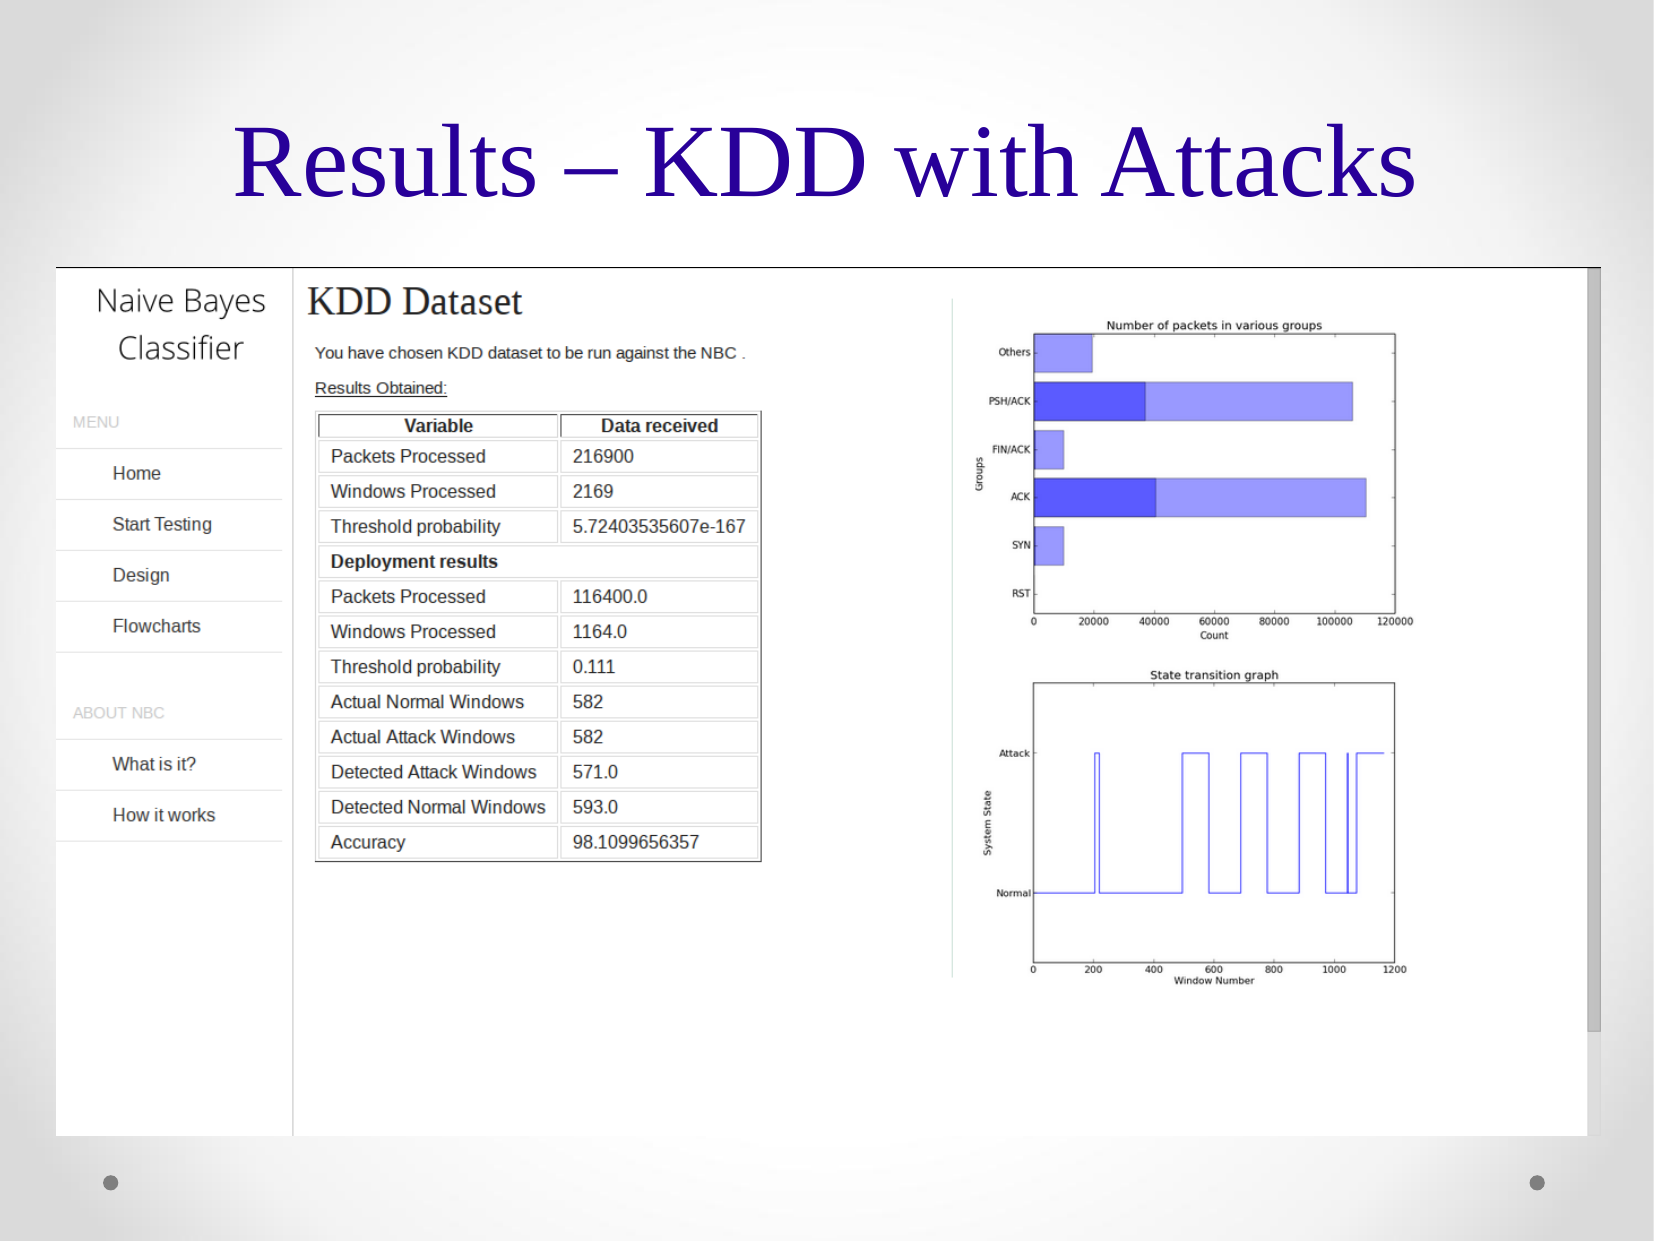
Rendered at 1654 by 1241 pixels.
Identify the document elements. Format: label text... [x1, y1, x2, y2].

picture [0, 0, 1654, 1241]
title Results – KDD with Attacks [82, 35, 1571, 225]
